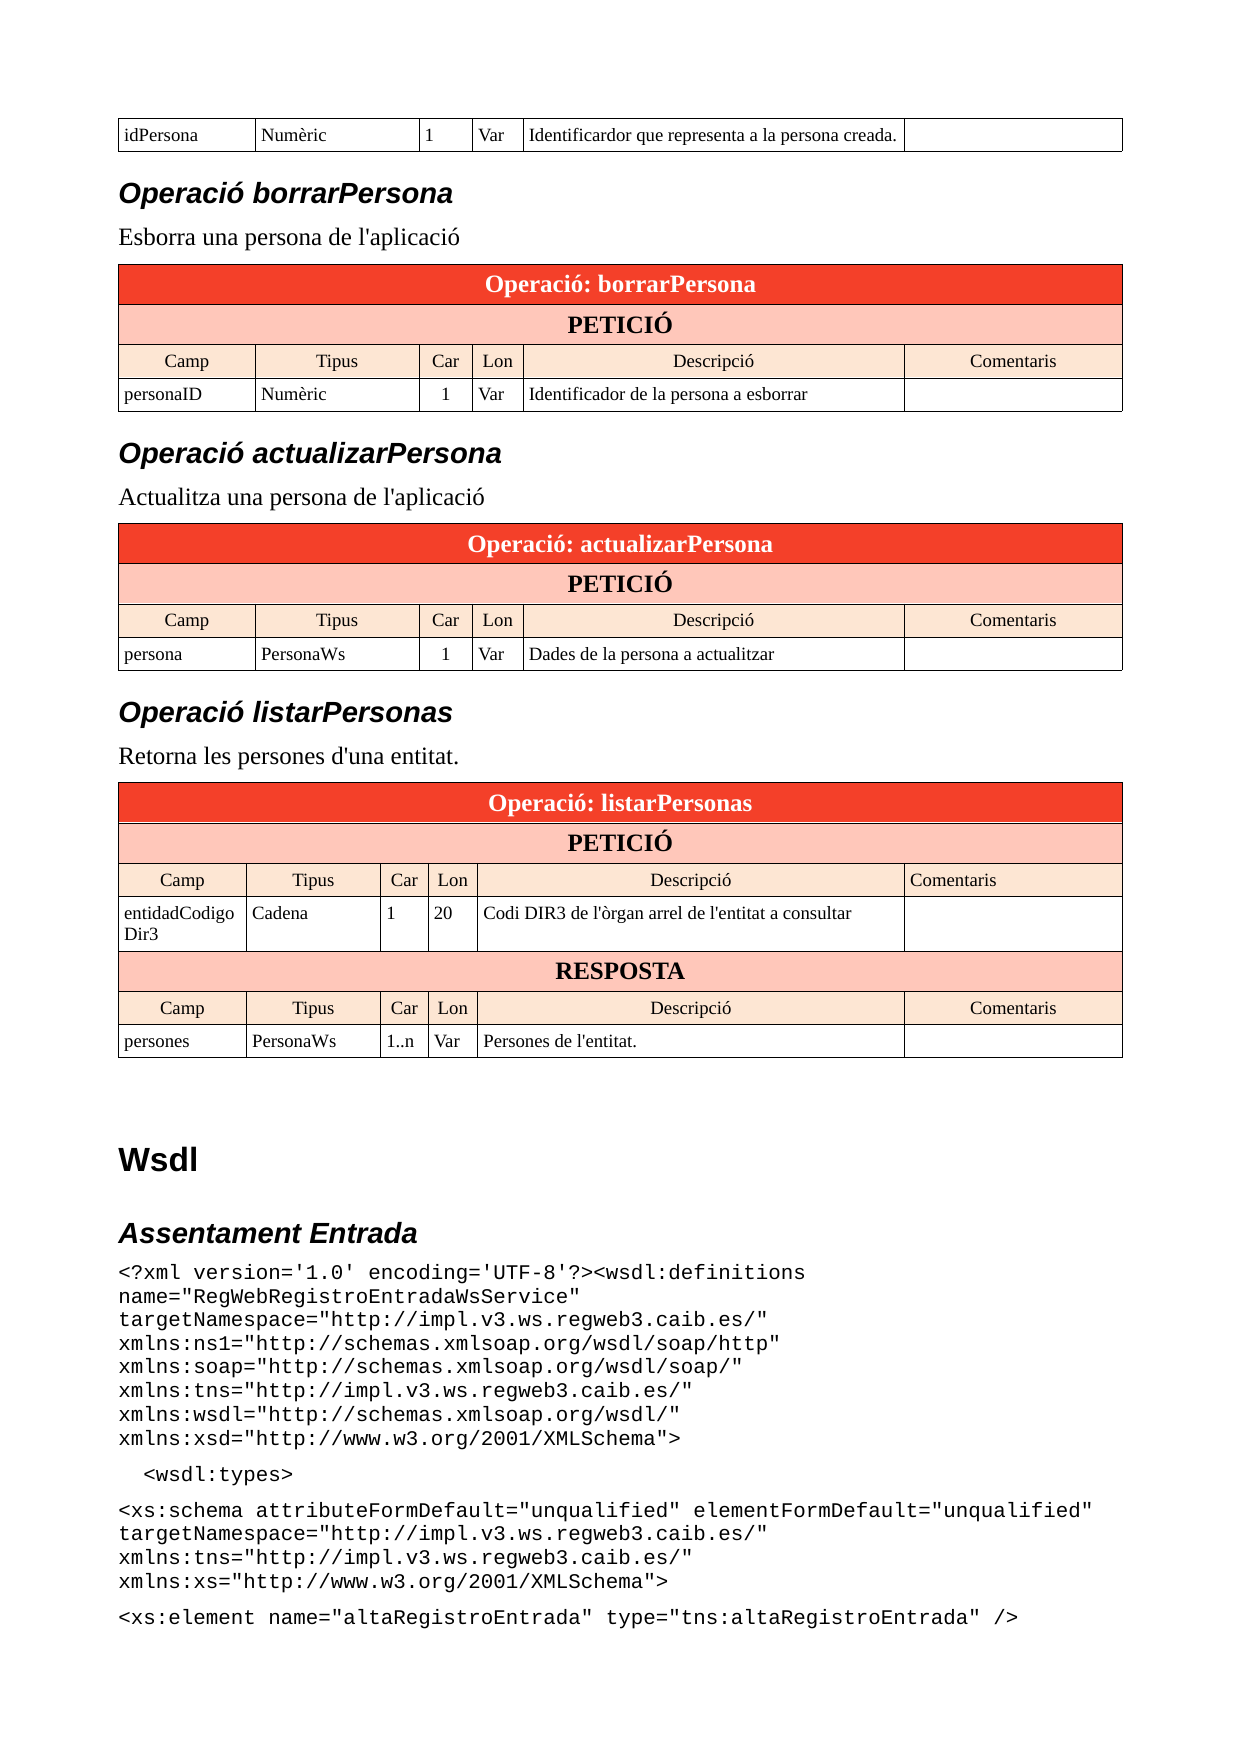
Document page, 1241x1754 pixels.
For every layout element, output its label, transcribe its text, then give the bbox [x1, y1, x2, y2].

text <xs:schema attributeFormDefault="unqualified" elementFormDefault="unqualified" targetNamespace="http://impl.v3.ws.regweb3.caib.es/" xmlns:tns="http://impl.v3.ws.regweb3.caib.es/" xmlns:xs="http://www.w3.org/2001/XMLSchema"> [118, 1500, 1122, 1594]
table_cell idPersona [119, 119, 255, 151]
table_cell Lon [473, 345, 523, 377]
table_cell 1 [420, 379, 472, 411]
table_cell [905, 119, 1122, 151]
table_cell personaID [119, 379, 255, 411]
subtitle Operació borrarPersona [118, 176, 1122, 210]
text <xs:element name="altaRegistroEntrada" type="tns:altaRegistroEntrada" /> [118, 1607, 1122, 1631]
table_cell PETICIÓ [119, 305, 1122, 344]
table_cell PETICIÓ [119, 824, 1122, 863]
table_cell Descripció [524, 605, 904, 637]
table_cell Car [381, 864, 428, 896]
table_cell Tipus [247, 864, 380, 896]
table_cell [905, 897, 1122, 951]
table_cell Lon [429, 864, 477, 896]
table_cell Var [473, 119, 523, 151]
table_cell Lon [429, 992, 477, 1024]
text <wsdl:types> [118, 1464, 1122, 1487]
table_cell 1..n [381, 1025, 428, 1057]
subtitle Wsdl [118, 1140, 1122, 1178]
table_cell Camp [119, 345, 255, 377]
table_cell Descripció [524, 345, 904, 377]
table_cell Car [381, 992, 428, 1024]
table_header Operació: listarPersonas [119, 783, 1122, 822]
table_cell Comentaris [905, 605, 1122, 637]
table_cell Persones de l'entitat. [478, 1025, 904, 1057]
table_cell Numèric [256, 379, 419, 411]
subtitle Operació listarPersonas [118, 695, 1122, 728]
text Esborra una persona de l'aplicació [118, 222, 1122, 251]
table_cell Cadena [247, 897, 380, 951]
table_cell persona [119, 638, 255, 670]
subtitle Operació actualizarPersona [118, 436, 1122, 469]
table_cell Numèric [256, 119, 419, 151]
table_cell Dades de la persona a actualitzar [524, 638, 904, 670]
table_cell Comentaris [905, 345, 1122, 377]
table_cell [905, 638, 1122, 670]
table_cell 1 [381, 897, 428, 951]
table_cell Car [420, 345, 472, 377]
table_cell PersonaWs [247, 1025, 380, 1057]
table_cell Lon [473, 605, 523, 637]
table_cell Codi DIR3 de l'òrgan arrel de l'entitat a consultar [478, 897, 904, 951]
table_cell 1 [420, 638, 472, 670]
text <?xml version='1.0' encoding='UTF-8'?><wsdl:definitions name="RegWebRegistroEntradaWsService" targetNamespace="http://impl.v3.ws.regweb3.caib.es/" xmlns:ns1="http://schemas.xmlsoap.org/wsdl/soap/http" xmlns:soap="http://schemas.xmlsoap.org/wsdl/soap/" xmlns:tns="http://impl.v3.ws.regweb3.caib.es/" xmlns:wsdl="http://schemas.xmlsoap.org/wsdl/" xmlns:xsd="http://www.w3.org/2001/XMLSchema"> [118, 1262, 1122, 1451]
table_cell Camp [119, 864, 246, 896]
table_cell [905, 379, 1122, 411]
table_cell Var [429, 1025, 477, 1057]
table_cell entidadCodigoDir3 [119, 897, 246, 951]
subtitle Assentament Entrada [118, 1216, 1122, 1249]
text Retorna les persones d'una entitat. [118, 741, 1122, 770]
table_cell 1 [420, 119, 472, 151]
table_cell Identificador de la persona a esborrar [524, 379, 904, 411]
table_cell Var [473, 638, 523, 670]
table_cell Descripció [478, 864, 904, 896]
table_cell Descripció [478, 992, 904, 1024]
table_cell Camp [119, 605, 255, 637]
table_cell Tipus [256, 605, 419, 637]
table_cell persones [119, 1025, 246, 1057]
table_cell PETICIÓ [119, 564, 1122, 603]
table_cell RESPOSTA [119, 952, 1122, 991]
table_cell [905, 1025, 1122, 1057]
table_header Operació: borrarPersona [119, 265, 1122, 304]
table_cell Comentaris [905, 864, 1122, 896]
text Actualitza una persona de l'aplicació [118, 482, 1122, 510]
table_cell PersonaWs [256, 638, 419, 670]
table_cell Tipus [247, 992, 380, 1024]
table_cell Identificardor que representa a la persona creada. [524, 119, 904, 151]
table_cell Tipus [256, 345, 419, 377]
table_header Operació: actualizarPersona [119, 524, 1122, 563]
table_cell Comentaris [905, 992, 1122, 1024]
table_cell Camp [119, 992, 246, 1024]
table_cell 20 [429, 897, 477, 951]
table_cell Car [420, 605, 472, 637]
table_cell Var [473, 379, 523, 411]
